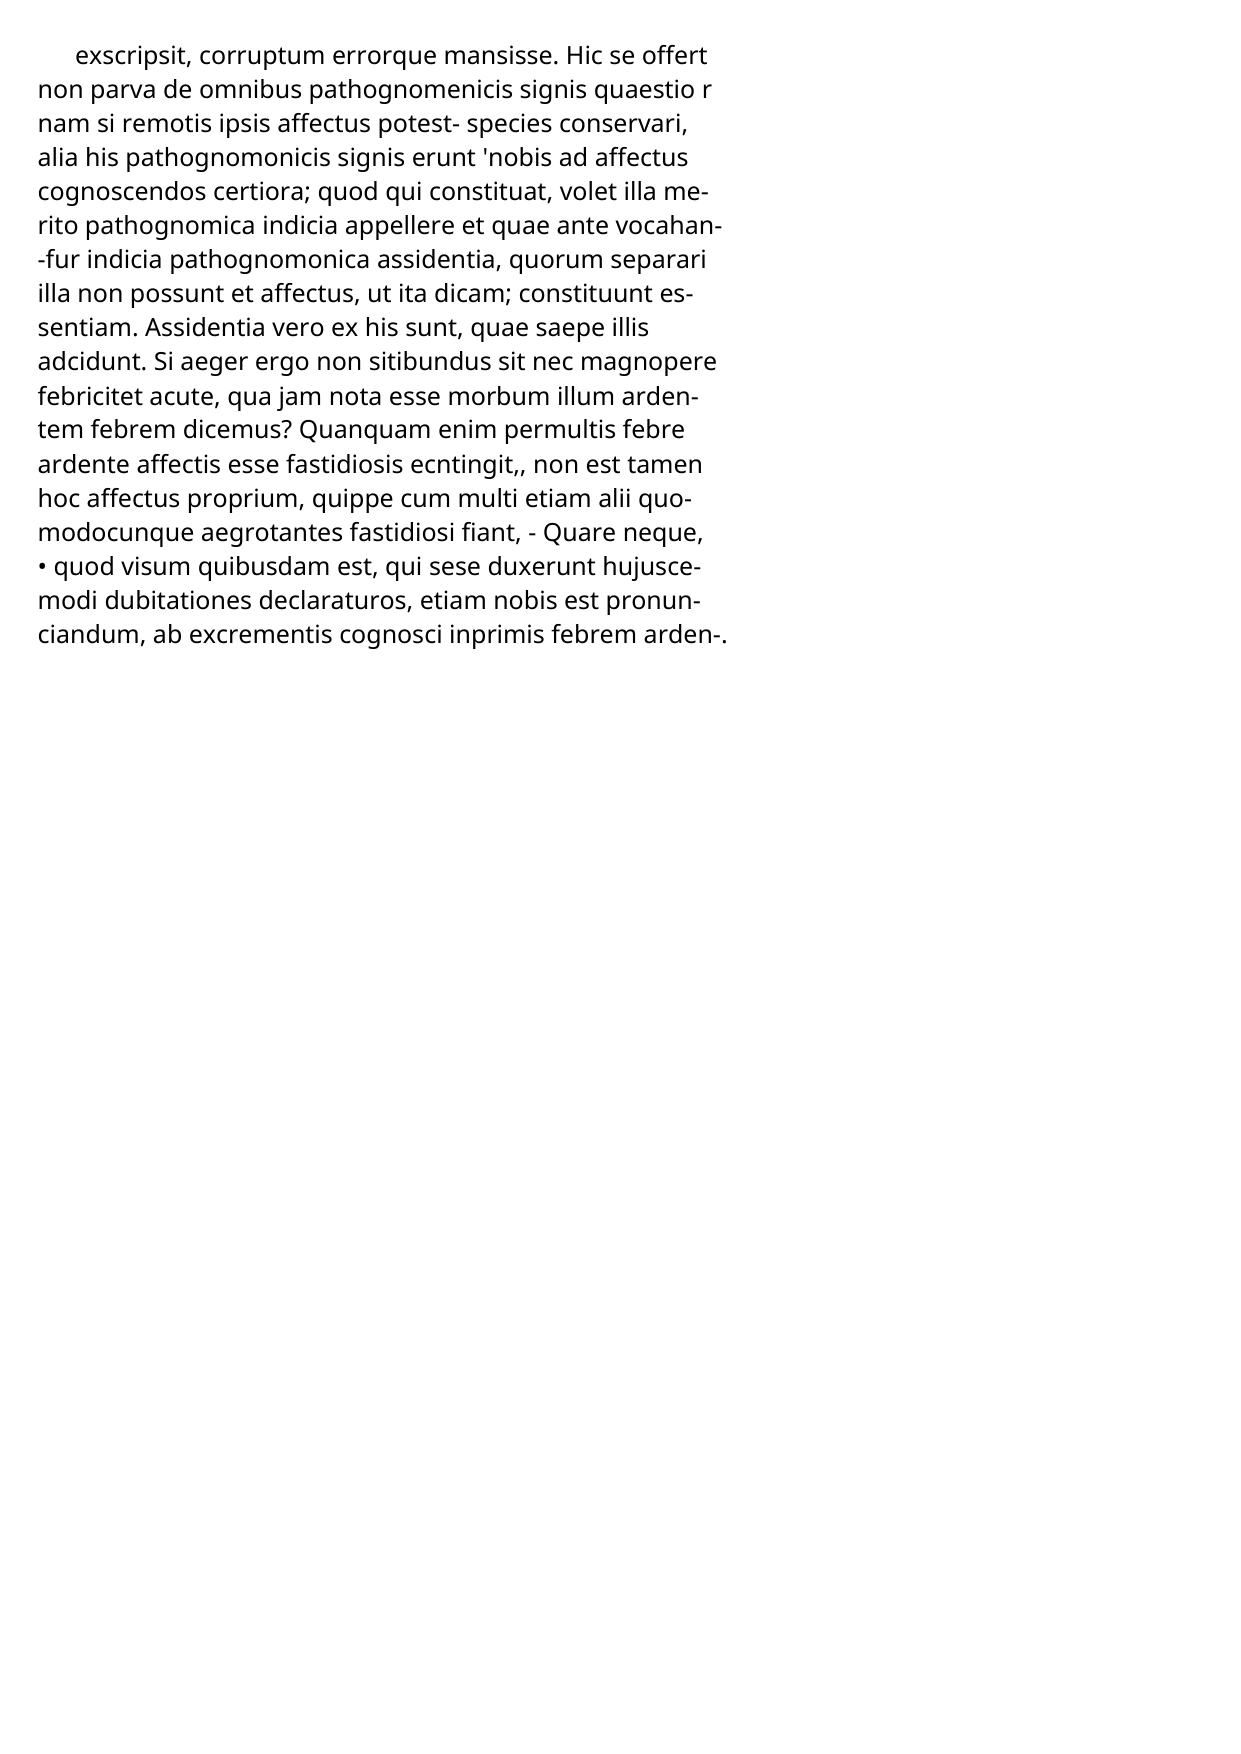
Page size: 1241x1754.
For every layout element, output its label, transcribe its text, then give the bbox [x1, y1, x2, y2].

text exscripsit, corruptum errorque mansisse. Hic se offert non parva de omnibus pathognomenicis signis quaestio r nam si remotis ipsis affectus potest- species conservari, alia his pathognomonicis signis erunt 'nobis ad affectus cognoscendos certiora; quod qui constituat, volet illa me- rito pathognomica indicia appellere et quae ante vocahan- -fur indicia pathognomonica assidentia, quorum separari illa non possunt et affectus, ut ita dicam; constituunt es- sentiam. Assidentia vero ex his sunt, quae saepe illis adcidunt. Si aeger ergo non sitibundus sit nec magnopere febricitet acute, qua jam nota esse morbum illum arden- tem febrem dicemus? Quanquam enim permultis febre ardente affectis esse fastidiosis ecntingit,, non est tamen hoc affectus proprium, quippe cum multi etiam alii quo- modocunque aegrotantes fastidiosi fiant, - Quare neque, • quod visum quibusdam est, qui sese duxerunt hujusce- modi dubitationes declaraturos, etiam nobis est pronun- ciandum, ab excrementis cognosci inprimis febrem arden-. [37, 37, 1203, 651]
